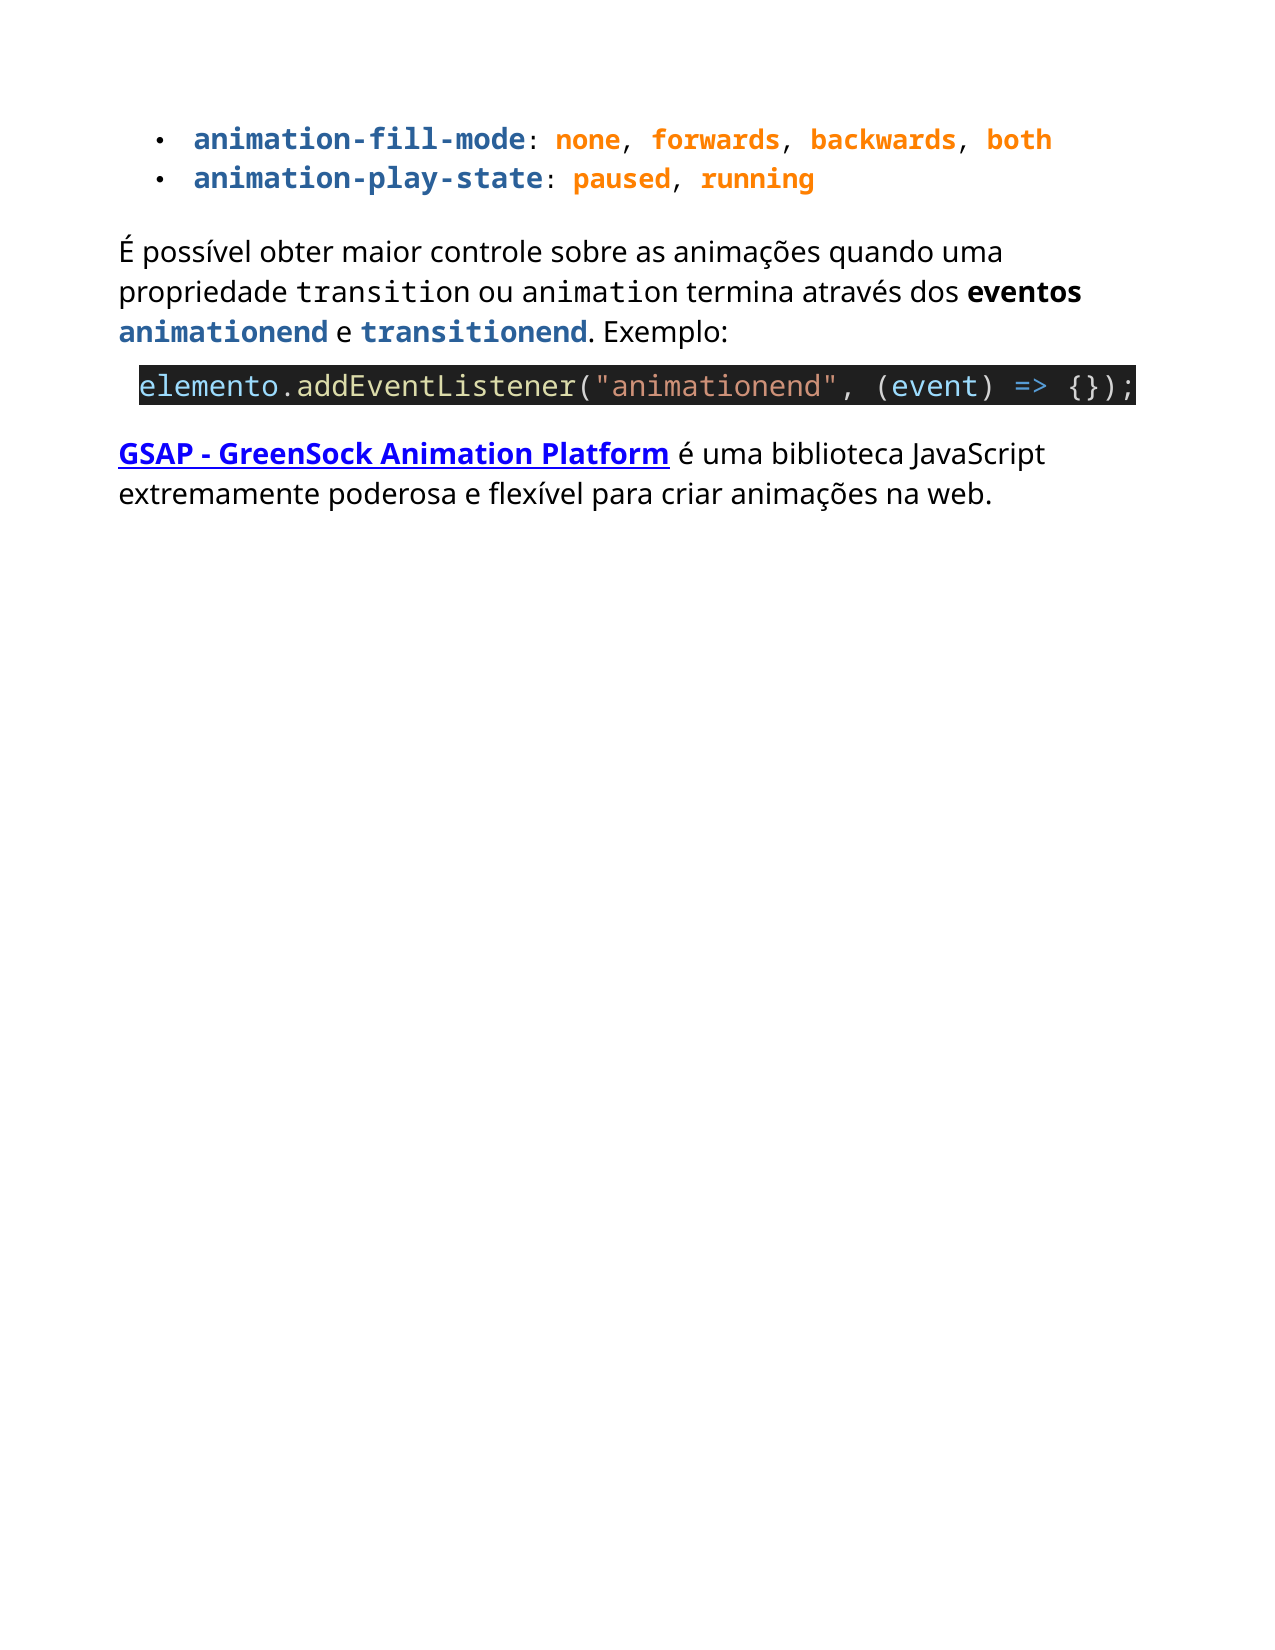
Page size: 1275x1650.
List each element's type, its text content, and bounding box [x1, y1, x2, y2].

text GSAP - GreenSock Animation Platform é uma biblioteca JavaScript extremamente poderosa e flexível para criar animações na web. [118, 433, 1157, 513]
list animation-play-state: paused, running [156, 158, 1157, 197]
text elemento.addEventListener("animationend", (event) => {}); [118, 365, 1157, 405]
text É possível obter maior controle sobre as animações quando uma propriedade transition ou animation termina através dos eventos animationend e transitionend. Exemplo: [118, 232, 1157, 351]
list animation-fill-mode: none, forwards, backwards, both [156, 118, 1157, 158]
